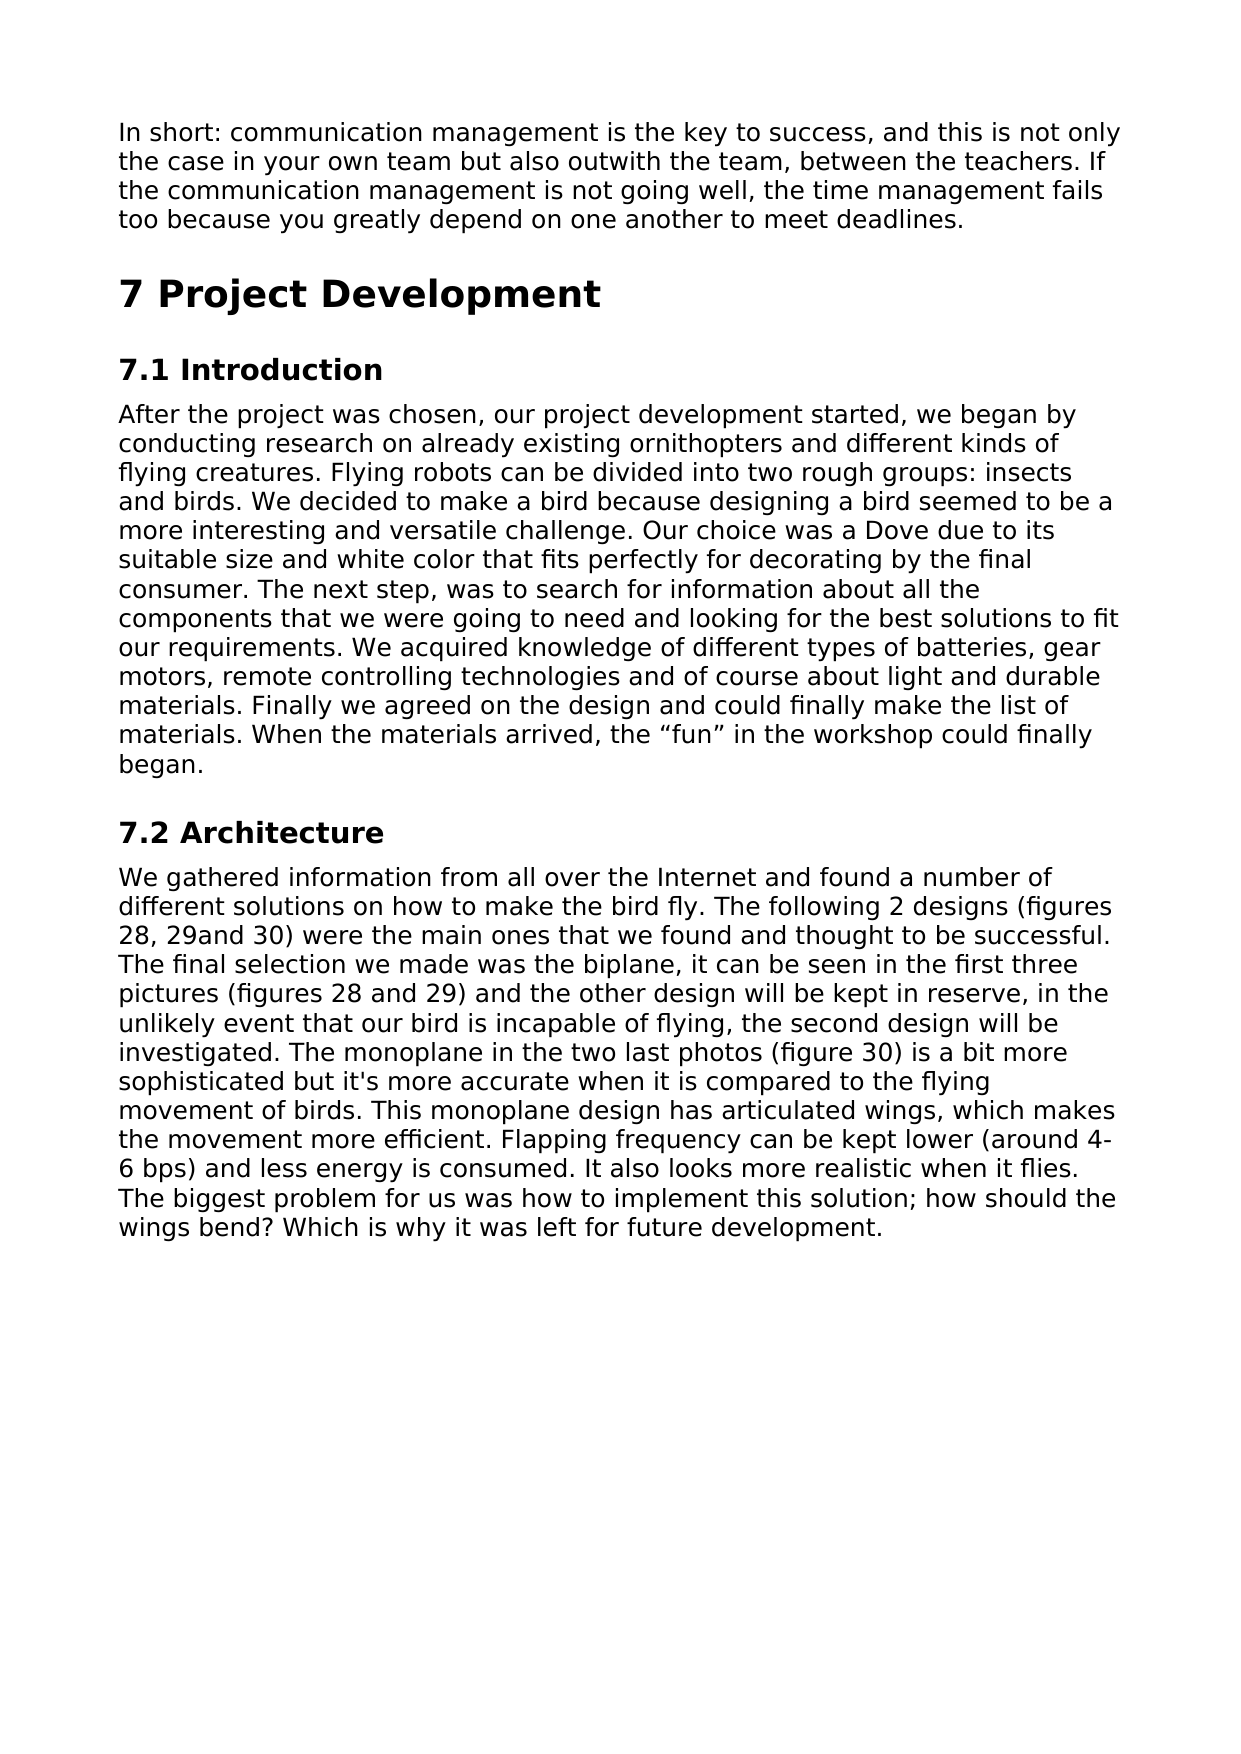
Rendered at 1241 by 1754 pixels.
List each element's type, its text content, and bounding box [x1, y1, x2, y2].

subtitle 7.2 Architecture [118, 817, 1122, 851]
subtitle 7 Project Development [118, 272, 1122, 316]
subtitle 7.1 Introduction [118, 353, 1122, 387]
text In short: communication management is the key to success, and this is not only the case in your own team but also outwith the team, between the teachers. If the communication management is not going well, the time management fails too because you greatly depend on one another to meet deadlines. [118, 118, 1122, 235]
text After the project was chosen, our project development started, we began by conducting research on already existing ornithopters and different kinds of flying creatures. Flying robots can be divided into two rough groups: insects and birds. We decided to make a bird because designing a bird seemed to be a more interesting and versatile challenge. Our choice was a Dove due to its suitable size and white color that fits perfectly for decorating by the final consumer. The next step, was to search for information about all the components that we were going to need and looking for the best solutions to fit our requirements. We acquired knowledge of different types of batteries, gear motors, remote controlling technologies and of course about light and durable materials. Finally we agreed on the design and could finally make the list of materials. When the materials arrived, the “fun” in the workshop could finally began. [118, 400, 1122, 779]
text We gathered information from all over the Internet and found a number of different solutions on how to make the bird fly. The following 2 designs (figures 28, 29and 30) were the main ones that we found and thought to be successful. The final selection we made was the biplane, it can be seen in the first three pictures (figures 28 and 29) and the other design will be kept in reserve, in the unlikely event that our bird is incapable of flying, the second design will be investigated. The monoplane in the two last photos (figure 30) is a bit more sophisticated but it's more accurate when it is compared to the flying movement of birds. This monoplane design has articulated wings, which makes the movement more efficient. Flapping frequency can be kept lower (around 4-6 bps) and less energy is consumed. It also looks more realistic when it flies. The biggest problem for us was how to implement this solution; how should the wings bend? Which is why it was left for future development. [118, 863, 1122, 1242]
